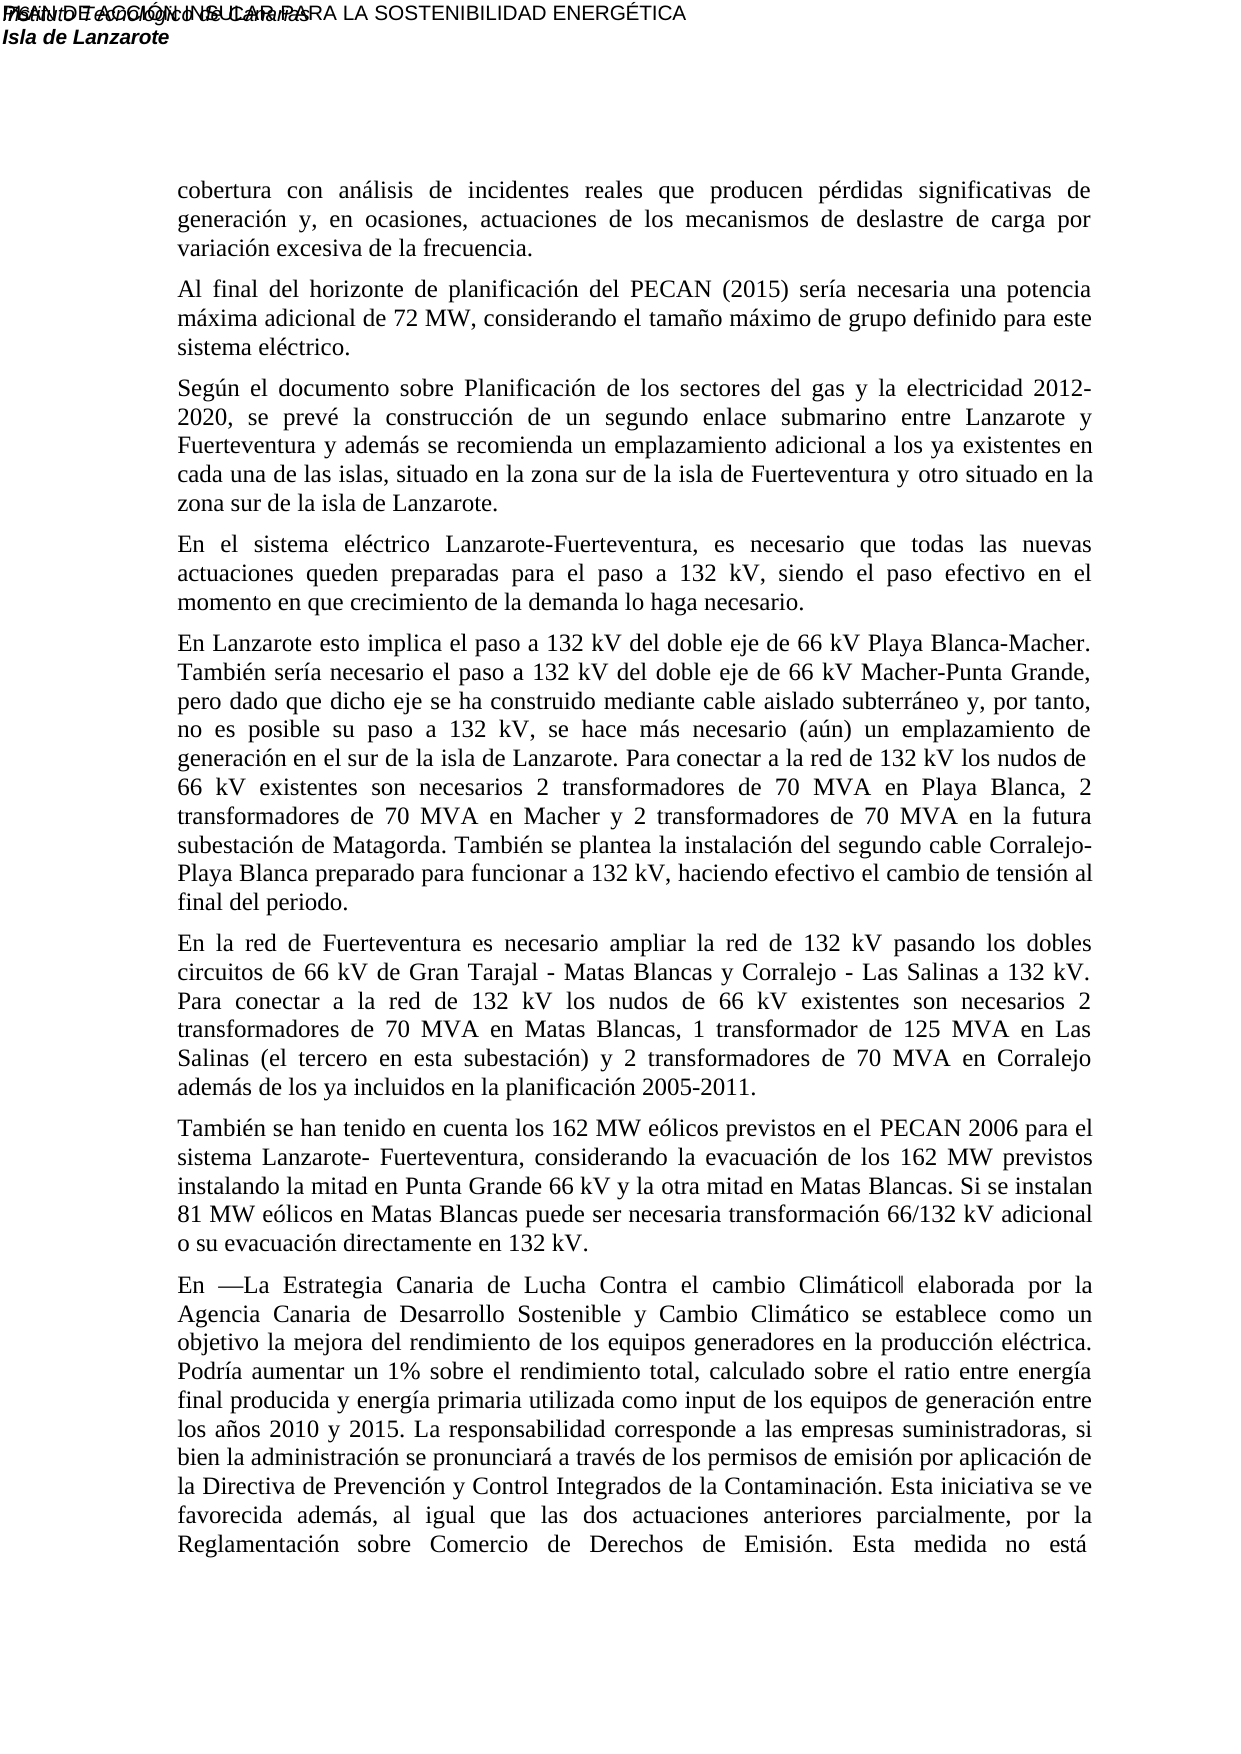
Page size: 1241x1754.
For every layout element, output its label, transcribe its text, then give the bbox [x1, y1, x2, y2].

text En ―La Estrategia Canaria de Lucha Contra el cambio Climático‖ elaborada por la Agencia Canaria de Desarrollo Sostenible y Cambio Climático se establece como un objetivo la mejora del rendimiento de los equipos generadores en la producción eléctrica. Podría aumentar un 1% sobre el rendimiento total, calculado sobre el ratio entre energía final producida y energía primaria utilizada como input de los equipos de generación entre los años 2010 y 2015. La responsabilidad corresponde a las empresas suministradoras, si bien la administración se pronunciará a través de los permisos de emisión por aplicación de la Directiva de Prevención y Control Integrados de la Contaminación. Esta iniciativa se ve favorecida además, al igual que las dos actuaciones anteriores parcialmente, por la Reglamentación sobre Comercio de Derechos de Emisión. Esta medida no está [177, 1270, 1093, 1557]
text cobertura con análisis de incidentes reales que producen pérdidas significativas de generación y, en ocasiones, actuaciones de los mecanismos de deslastre de carga por variación excesiva de la frecuencia. [177, 176, 1092, 262]
text También se han tenido en cuenta los 162 MW eólicos previstos en el PECAN 2006 para el sistema Lanzarote- Fuerteventura, considerando la evacuación de los 162 MW previstos instalando la mitad en Punta Grande 66 kV y la otra mitad en Matas Blancas. Si se instalan 81 MW eólicos en Matas Blancas puede ser necesaria transformación 66/132 kV adicional o su evacuación directamente en 132 kV. [177, 1113, 1093, 1257]
text Al final del horizonte de planificación del PECAN (2015) sería necesaria una potencia máxima adicional de 72 MW, considerando el tamaño máximo de grupo definido para este sistema eléctrico. [177, 274, 1093, 361]
text 66 kV existentes son necesarios 2 transformadores de 70 MVA en Playa Blanca, 2 transformadores de 70 MVA en Macher y 2 transformadores de 70 MVA en la futura subestación de Matagorda. También se plantea la instalación del segundo cable Corralejo- Playa Blanca preparado para funcionar a 132 kV, haciendo efectivo el cambio de tensión al final del periodo. [177, 772, 1093, 916]
text En el sistema eléctrico Lanzarote-Fuerteventura, es necesario que todas las nuevas actuaciones queden preparadas para el paso a 132 kV, siendo el paso efectivo en el momento en que crecimiento de la demanda lo haga necesario. [177, 529, 1092, 616]
text Según el documento sobre Planificación de los sectores del gas y la electricidad 2012- 2020, se prevé la construcción de un segundo enlace submarino entre Lanzarote y Fuerteventura y además se recomienda un emplazamiento adicional a los ya existentes en cada una de las islas, situado en la zona sur de la isla de Fuerteventura y otro situado en la zona sur de la isla de Lanzarote. [177, 373, 1094, 517]
text En Lanzarote esto implica el paso a 132 kV del doble eje de 66 kV Playa Blanca-Macher. También sería necesario el paso a 132 kV del doble eje de 66 kV Macher-Punta Grande, pero dado que dicho eje se ha construido mediante cable aislado subterráneo y, por tanto, no es posible su paso a 132 kV, se hace más necesario (aún) un emplazamiento de generación en el sur de la isla de Lanzarote. Para conectar a la red de 132 kV los nudos de [177, 628, 1093, 772]
text En la red de Fuerteventura es necesario ampliar la red de 132 kV pasando los dobles circuitos de 66 kV de Gran Tarajal - Matas Blancas y Corralejo - Las Salinas a 132 kV. Para conectar a la red de 132 kV los nudos de 66 kV existentes son necesarios 2 transformadores de 70 MVA en Matas Blancas, 1 transformador de 125 MVA en Las Salinas (el tercero en esta subestación) y 2 transformadores de 70 MVA en Corralejo además de los ya incluidos en la planificación 2005-2011. [177, 928, 1092, 1101]
